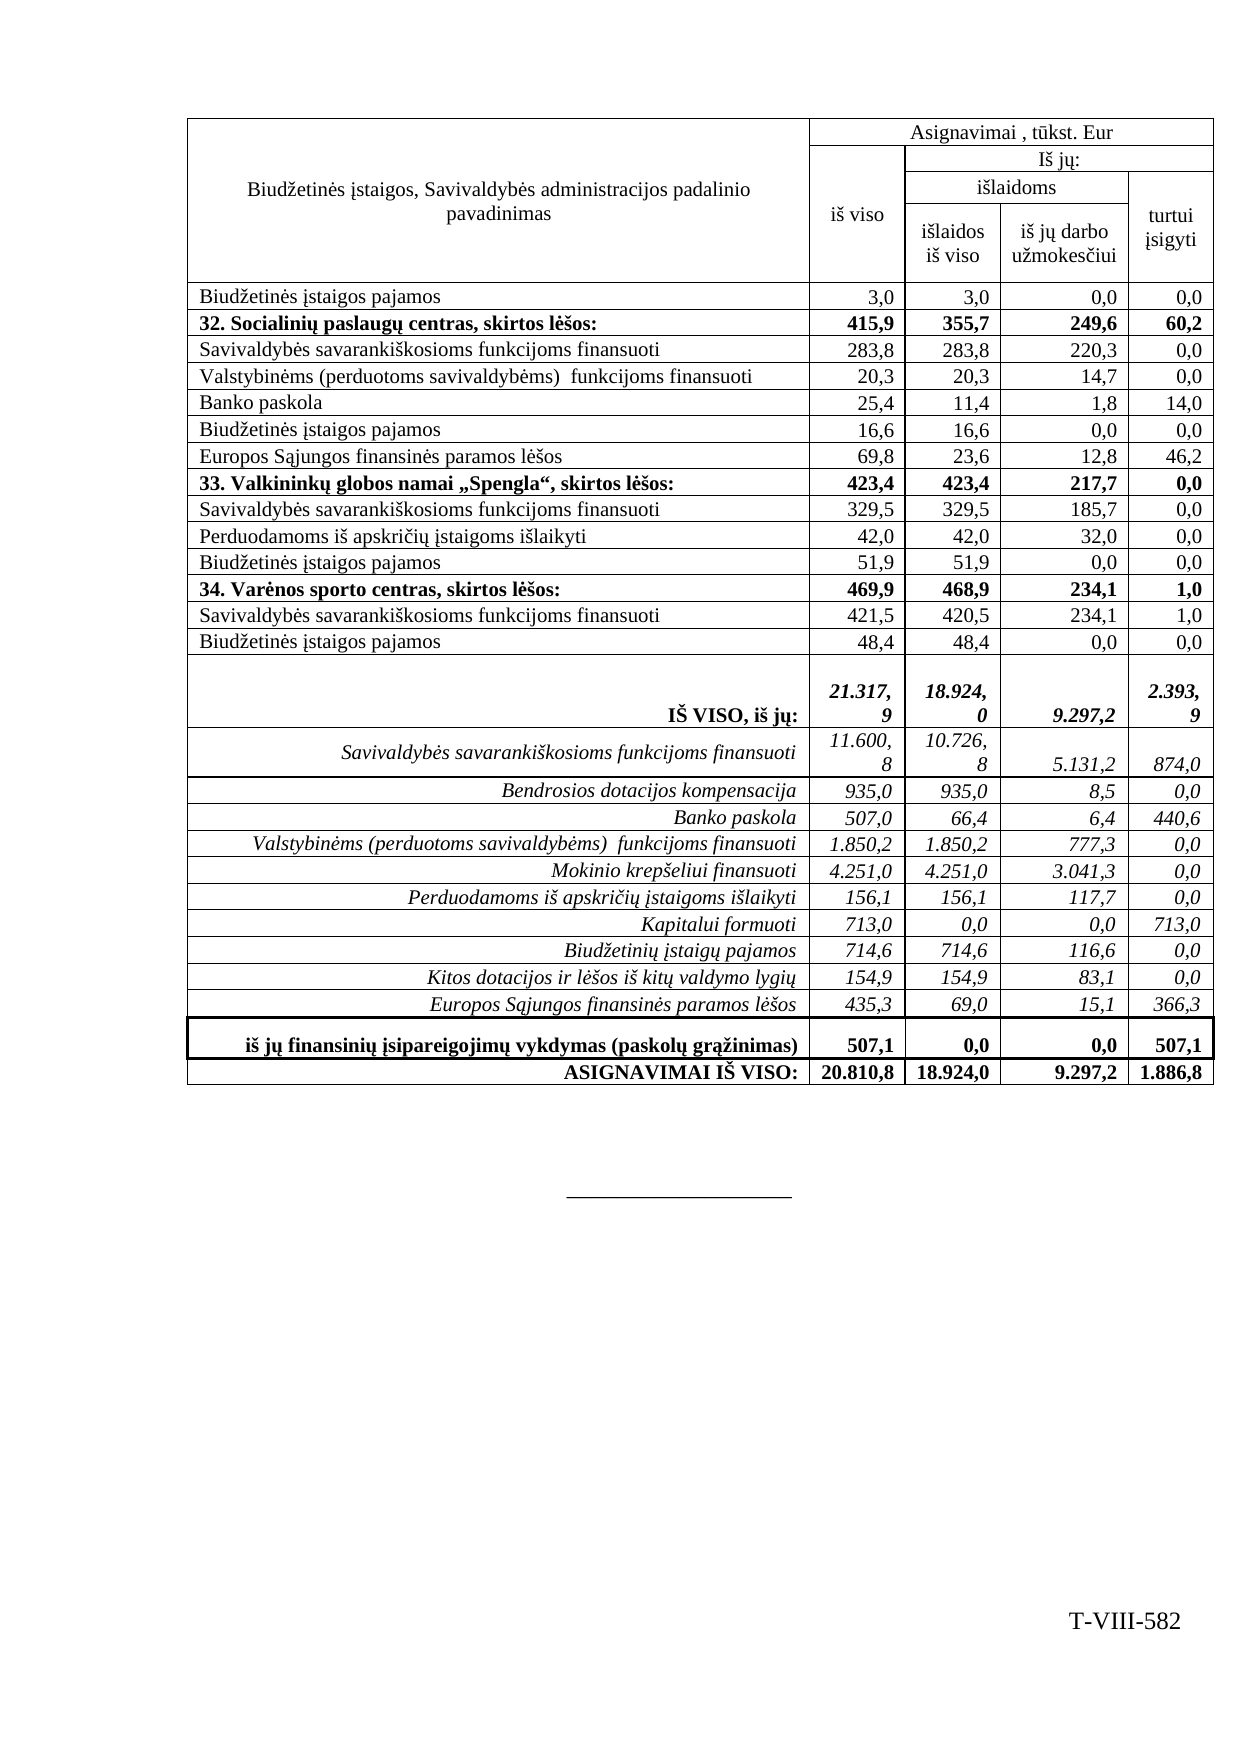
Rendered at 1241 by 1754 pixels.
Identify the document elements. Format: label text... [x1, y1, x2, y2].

table_cell Banko paskola [188, 390, 809, 415]
table_cell 32,0 [1001, 522, 1128, 548]
table_cell Perduodamoms iš apskričių įstaigoms išlaikyti [188, 884, 809, 909]
table_cell Biudžetinių įstaigų pajamos [188, 937, 809, 962]
table_cell 8,5 [1001, 778, 1128, 803]
table_cell 23,6 [906, 443, 1000, 468]
table_cell 507,1 [1129, 1019, 1212, 1057]
table_cell Mokinio krepšeliui finansuoti [188, 857, 809, 883]
table_cell 48,4 [810, 629, 904, 654]
table_cell 4.251,0 [810, 857, 904, 883]
table_cell Europos Sąjungos finansinės paramos lėšos [188, 443, 809, 468]
table_cell 469,9 [810, 575, 904, 601]
table_cell 14,7 [1001, 363, 1128, 388]
table_cell Kapitalui formuoti [188, 910, 809, 936]
table_cell 66,4 [906, 804, 1000, 829]
table_cell Banko paskola [188, 804, 809, 829]
table_cell 51,9 [906, 549, 1000, 574]
table_cell 117,7 [1001, 884, 1128, 909]
text __________________ [177, 1172, 1181, 1200]
table_cell 1.850,2 [906, 831, 1000, 856]
table_cell 713,0 [810, 910, 904, 936]
table_cell 48,4 [906, 629, 1000, 654]
table_cell Kitos dotacijos ir lėšos iš kitų valdymo lygių [188, 964, 809, 989]
table_cell 18.924,0 [906, 655, 1000, 727]
table_cell ASIGNAVIMAI IŠ VISO: [188, 1060, 809, 1084]
table_cell 0,0 [1129, 336, 1213, 362]
table_cell 25,4 [810, 390, 904, 415]
table_cell Europos Sąjungos finansinės paramos lėšos [188, 990, 809, 1016]
table_cell 3.041,3 [1001, 857, 1128, 883]
table_cell 83,1 [1001, 964, 1128, 989]
table_cell 220,3 [1001, 336, 1128, 362]
table_cell 0,0 [1129, 549, 1213, 574]
table_cell Biudžetinės įstaigos pajamos [188, 629, 809, 654]
table_cell 435,3 [810, 990, 904, 1016]
table_cell 16,6 [906, 416, 1000, 442]
table_cell Iš jų: [906, 146, 1213, 171]
table_cell 0,0 [1001, 1019, 1128, 1057]
table_cell 329,5 [906, 496, 1000, 521]
table_cell 51,9 [810, 549, 904, 574]
table_cell 421,5 [810, 602, 904, 627]
table_header Biudžetinės įstaigos, Savivaldybės administracijos padalinio pavadinimas [188, 119, 809, 282]
table_cell 14,0 [1129, 390, 1213, 415]
table_cell 283,8 [810, 336, 904, 362]
table_cell 20,3 [906, 363, 1000, 388]
table_cell 234,1 [1001, 575, 1128, 601]
table_cell 154,9 [906, 964, 1000, 989]
table_cell 468,9 [906, 575, 1000, 601]
table_cell Valstybinėms (perduotoms savivaldybėms) funkcijoms finansuoti [188, 363, 809, 388]
table_cell 249,6 [1001, 310, 1128, 335]
table_cell 420,5 [906, 602, 1000, 627]
table_cell 9.297,2 [1001, 655, 1128, 727]
table_cell 34. Varėnos sporto centras, skirtos lėšos: [188, 575, 809, 601]
table_cell Bendrosios dotacijos kompensacija [188, 778, 809, 803]
table_cell 6,4 [1001, 804, 1128, 829]
table_header Asignavimai , tūkst. Eur [810, 119, 1213, 145]
table_cell 777,3 [1001, 831, 1128, 856]
table_cell 415,9 [810, 310, 904, 335]
table_cell 0,0 [1001, 910, 1128, 936]
table_cell 33. Valkininkų globos namai „Spengla“, skirtos lėšos: [188, 469, 809, 495]
table_cell Savivaldybės savarankiškosioms funkcijoms finansuoti [188, 602, 809, 627]
table_cell 1,8 [1001, 390, 1128, 415]
table_cell Savivaldybės savarankiškosioms funkcijoms finansuoti [188, 728, 809, 776]
table_cell 0,0 [1001, 416, 1128, 442]
table_cell 714,6 [810, 937, 904, 962]
table_cell 42,0 [906, 522, 1000, 548]
table_cell 0,0 [1129, 629, 1213, 654]
table_cell 116,6 [1001, 937, 1128, 962]
table_cell 3,0 [810, 283, 904, 309]
table_cell 874,0 [1129, 728, 1213, 776]
table_cell 0,0 [1129, 778, 1213, 803]
table_cell 156,1 [810, 884, 904, 909]
table_cell 9.297,2 [1001, 1060, 1128, 1084]
table_cell 185,7 [1001, 496, 1128, 521]
table_cell 32. Socialinių paslaugų centras, skirtos lėšos: [188, 310, 809, 335]
table_cell Savivaldybės savarankiškosioms funkcijoms finansuoti [188, 496, 809, 521]
table_cell 1.886,8 [1129, 1060, 1213, 1084]
table_cell 0,0 [1129, 469, 1213, 495]
table_cell Savivaldybės savarankiškosioms funkcijoms finansuoti [188, 336, 809, 362]
table_cell turtui įsigyti [1129, 172, 1213, 282]
table_cell 440,6 [1129, 804, 1213, 829]
table_cell 507,1 [810, 1019, 905, 1057]
table_cell 10.726,8 [906, 728, 1000, 776]
table_cell 0,0 [1129, 283, 1213, 309]
table_cell IŠ VISO, iš jų: [188, 655, 809, 727]
table_cell 713,0 [1129, 910, 1213, 936]
table_cell 46,2 [1129, 443, 1213, 468]
table_cell 234,1 [1001, 602, 1128, 627]
table_cell 0,0 [906, 1019, 1000, 1057]
table_cell 12,8 [1001, 443, 1128, 468]
table_cell 4.251,0 [906, 857, 1000, 883]
table_cell 5.131,2 [1001, 728, 1128, 776]
table_cell 423,4 [906, 469, 1000, 495]
table_cell 1,0 [1129, 575, 1213, 601]
table_cell 507,0 [810, 804, 904, 829]
table_cell 329,5 [810, 496, 904, 521]
table_cell Biudžetinės įstaigos pajamos [188, 416, 809, 442]
table_cell iš jų darbo užmokesčiui [1001, 204, 1128, 282]
table_cell 0,0 [1129, 857, 1213, 883]
table_cell 935,0 [810, 778, 904, 803]
table_cell 0,0 [906, 910, 1000, 936]
table_cell 283,8 [906, 336, 1000, 362]
table_cell 20,3 [810, 363, 904, 388]
table_cell 20.810,8 [810, 1060, 904, 1084]
table_cell išlaidos iš viso [906, 204, 1000, 282]
table_cell išlaidoms [906, 172, 1128, 202]
table_cell 935,0 [906, 778, 1000, 803]
table_cell 11,4 [906, 390, 1000, 415]
table_cell 423,4 [810, 469, 904, 495]
table_cell 366,3 [1129, 990, 1213, 1016]
table_cell 0,0 [1129, 496, 1213, 521]
table_cell 0,0 [1001, 629, 1128, 654]
table_cell 714,6 [906, 937, 1000, 962]
table_cell 0,0 [1129, 363, 1213, 388]
table_cell 0,0 [1129, 937, 1213, 962]
table_cell 156,1 [906, 884, 1000, 909]
table_cell 2.393,9 [1129, 655, 1213, 727]
table_cell Perduodamoms iš apskričių įstaigoms išlaikyti [188, 522, 809, 548]
table_cell 11.600,8 [810, 728, 904, 776]
table_cell 1,0 [1129, 602, 1213, 627]
table_cell 60,2 [1129, 310, 1213, 335]
table_cell Valstybinėms (perduotoms savivaldybėms) funkcijoms finansuoti [188, 831, 809, 856]
table_cell 16,6 [810, 416, 904, 442]
table_cell 69,0 [906, 990, 1000, 1016]
table_cell 0,0 [1129, 884, 1213, 909]
table_cell 0,0 [1129, 416, 1213, 442]
table_cell Biudžetinės įstaigos pajamos [188, 549, 809, 574]
table_cell Biudžetinės įstaigos pajamos [188, 283, 809, 309]
table_cell 3,0 [906, 283, 1000, 309]
table_cell 0,0 [1129, 522, 1213, 548]
table_cell 0,0 [1001, 283, 1128, 309]
table_cell 355,7 [906, 310, 1000, 335]
table_cell iš viso [810, 146, 904, 282]
table_cell 21.317,9 [810, 655, 904, 727]
table_cell 1.850,2 [810, 831, 904, 856]
table_cell 0,0 [1001, 549, 1128, 574]
table_cell 0,0 [1129, 831, 1213, 856]
table_cell 217,7 [1001, 469, 1128, 495]
table_cell 154,9 [810, 964, 904, 989]
table_cell 69,8 [810, 443, 904, 468]
table_cell 42,0 [810, 522, 904, 548]
table_cell 18.924,0 [906, 1060, 1000, 1084]
table_cell iš jų finansinių įsipareigojimų vykdymas (paskolų grąžinimas) [189, 1019, 809, 1057]
table_cell 0,0 [1129, 964, 1213, 989]
table_cell 15,1 [1001, 990, 1128, 1016]
